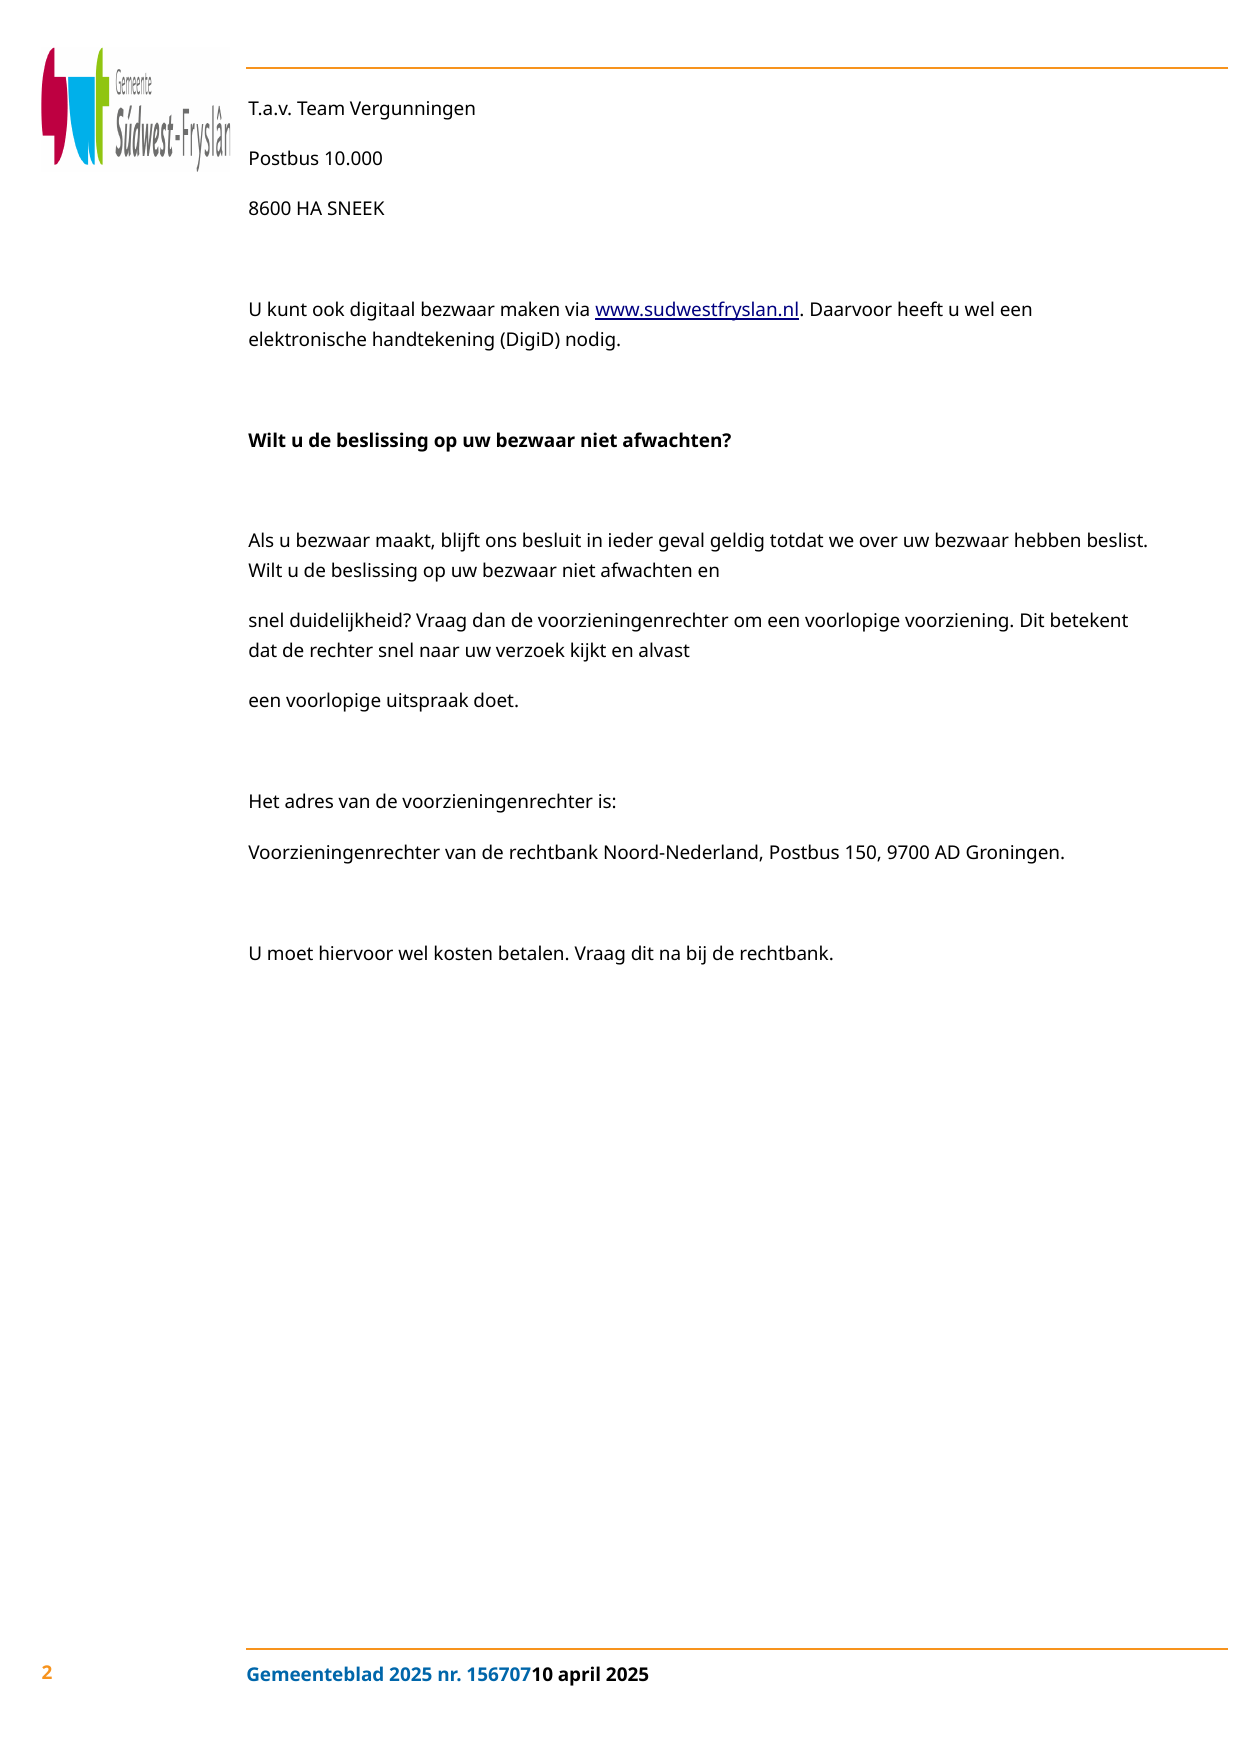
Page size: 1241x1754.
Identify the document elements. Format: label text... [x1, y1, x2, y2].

text Postbus 10.000 [248, 145, 1152, 171]
text T.a.v. Team Vergunningen [248, 95, 1152, 121]
text Het adres van de voorzieningenrechter is: [248, 788, 1152, 814]
text Wilt u de beslissing op uw bezwaar niet afwachten? [248, 427, 1152, 453]
text U kunt ook digitaal bezwaar maken via www.sudwestfryslan.nl. Daarvoor heeft u wel een elektronische handtekening (DigiD) nodig. [248, 296, 1152, 352]
text snel duidelijkheid? Vraag dan de voorzieningenrechter om een voorlopige voorziening. Dit betekent dat de rechter snel naar uw verzoek kijkt en alvast [248, 608, 1152, 663]
text Als u bezwaar maakt, blijft ons besluit in ieder geval geldig totdat we over uw bezwaar hebben beslist. Wilt u de beslissing op uw bezwaar niet afwachten en [248, 528, 1152, 583]
picture [41, 47, 231, 172]
text Voorzieningenrechter van de rechtbank Noord-Nederland, Postbus 150, 9700 AD Groningen. [248, 839, 1152, 865]
text een voorlopige uitspraak doet. [248, 688, 1152, 713]
text U moet hiervoor wel kosten betalen. Vraag dit na bij de rechtbank. [248, 940, 1152, 966]
text 8600 HA SNEEK [248, 196, 1152, 221]
